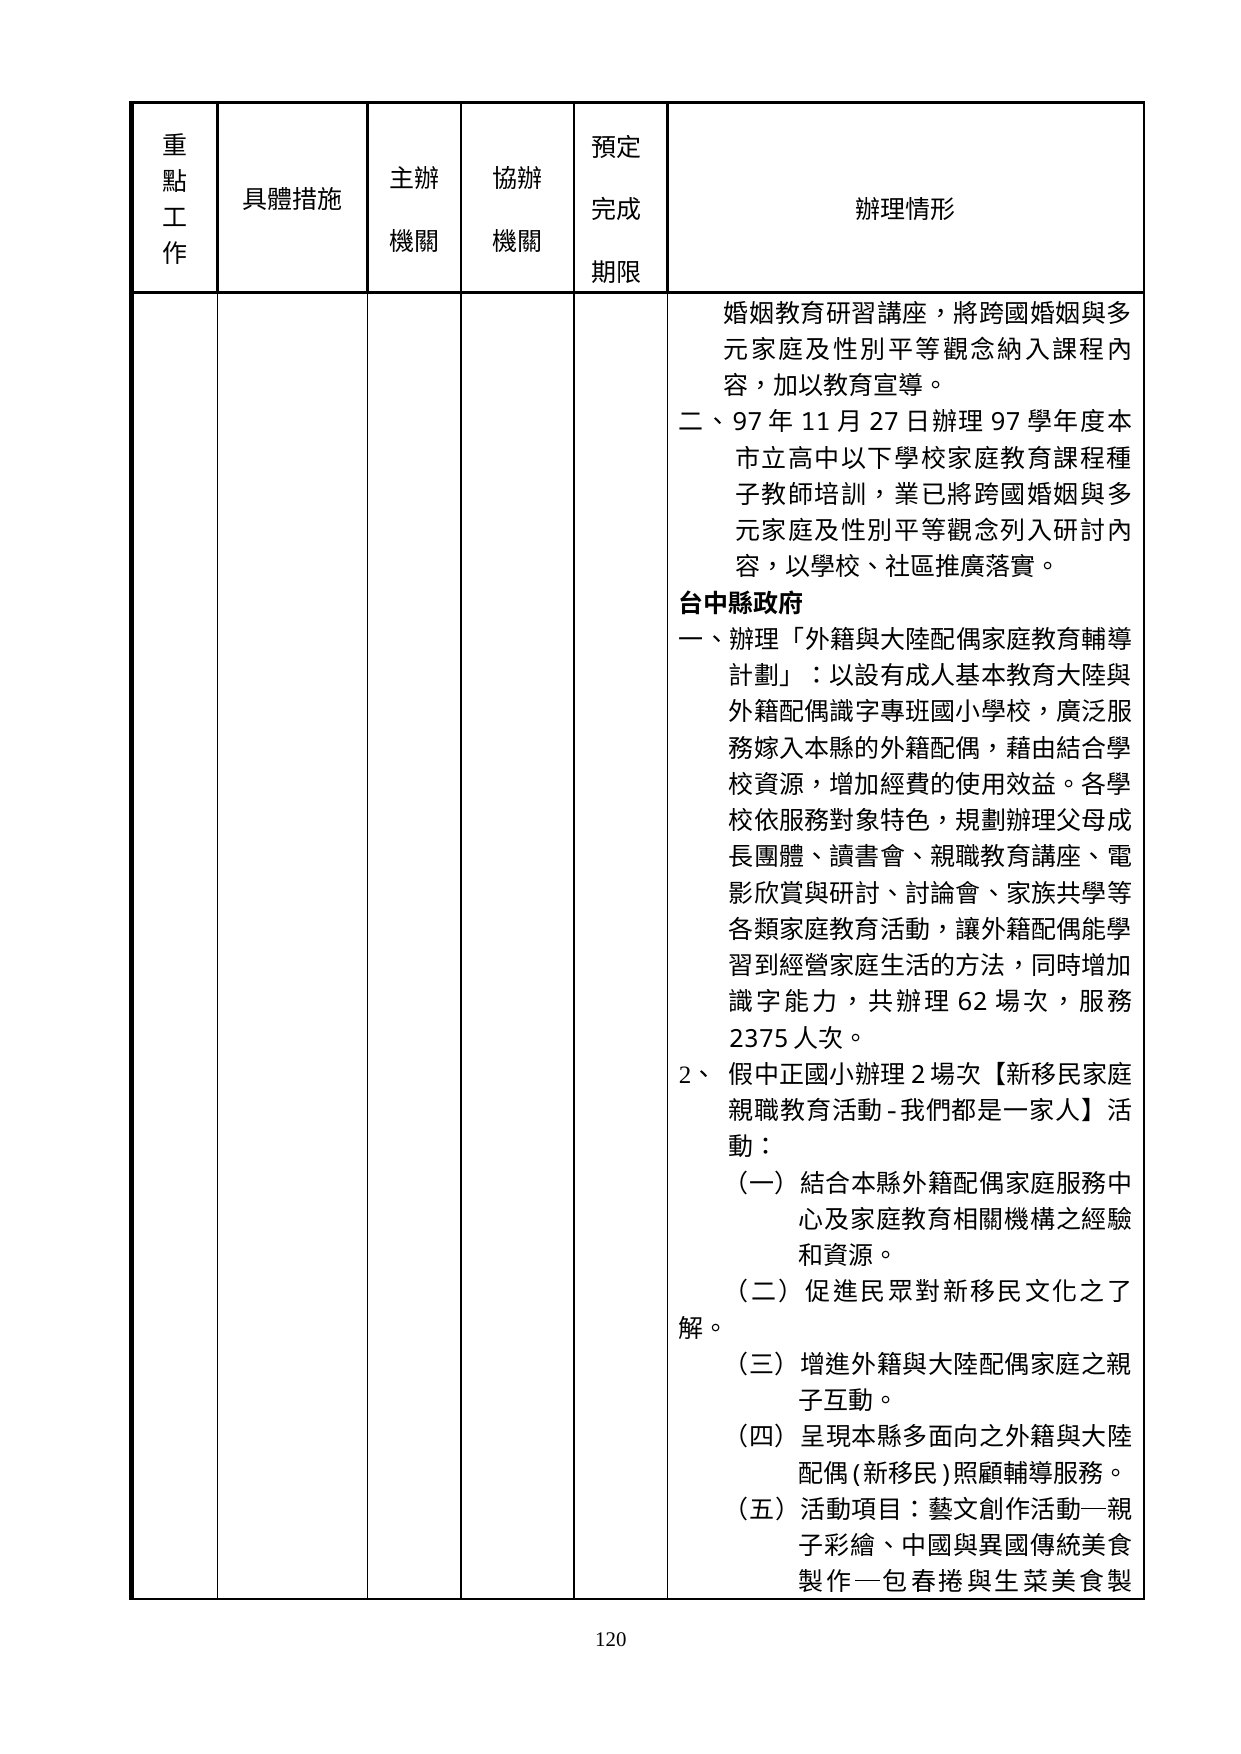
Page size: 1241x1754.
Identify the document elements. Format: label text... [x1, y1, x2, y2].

table_cell [575, 294, 667, 1598]
table_cell [218, 294, 367, 1598]
table_header 協辦 機關 [462, 104, 573, 291]
table_header 辦理情形 [669, 104, 1143, 291]
table_header 重點工作 [134, 104, 216, 291]
table_cell [462, 294, 573, 1598]
table_cell [134, 294, 217, 1598]
table_header 預定完成期限 [575, 104, 666, 291]
table_cell [368, 294, 460, 1598]
table_header 主辦 機關 [369, 104, 460, 291]
table_header 具體措施 [219, 104, 366, 291]
table_cell 婚姻教育研習講座，將跨國婚姻與多元家庭及性別平等觀念納入課程內容，加以教育宣導。 二、97年11月27日辦理97學年度本市立高中以下學校家庭教育課程種子教師培訓，業已將跨國婚姻與多元家庭及性別平等觀念列入研討內容，以學校、社區推廣落實。 台中縣政府 一、辦理「外籍與大陸配偶家庭教育輔導計劃」：以設有成人基本教育大陸與外籍配偶識字專班國小學校，廣泛服務嫁入本縣的外籍配偶，藉由結合學校資源，增加經費的使用效益。各學校依服務對象特色，規劃辦理父母成長團體、讀書會、親職教育講座、電影欣賞與研討、討論會、家族共學等各類家庭教育活動，讓外籍配偶能學習到經營家庭生活的方法，同時增加識字能力，共辦理62場次，服務2375人次。 假中正國小辦理2場次【新移民家庭親職教育活動-我們都是一家人】活動： （一）結合本縣外籍配偶家庭服務中心及家庭教育相關機構之經驗和資源。 （二）促進民眾對新移民文化之了解。 （三）增進外籍與大陸配偶家庭之親子互動。 （四）呈現本縣多面向之外籍與大陸配偶(新移民)照顧輔導服務。 （五）活動項目：藝文創作活動─親子彩繪、中國與異國傳統美食製作─包春捲與生菜美食製 [668, 294, 1143, 1598]
